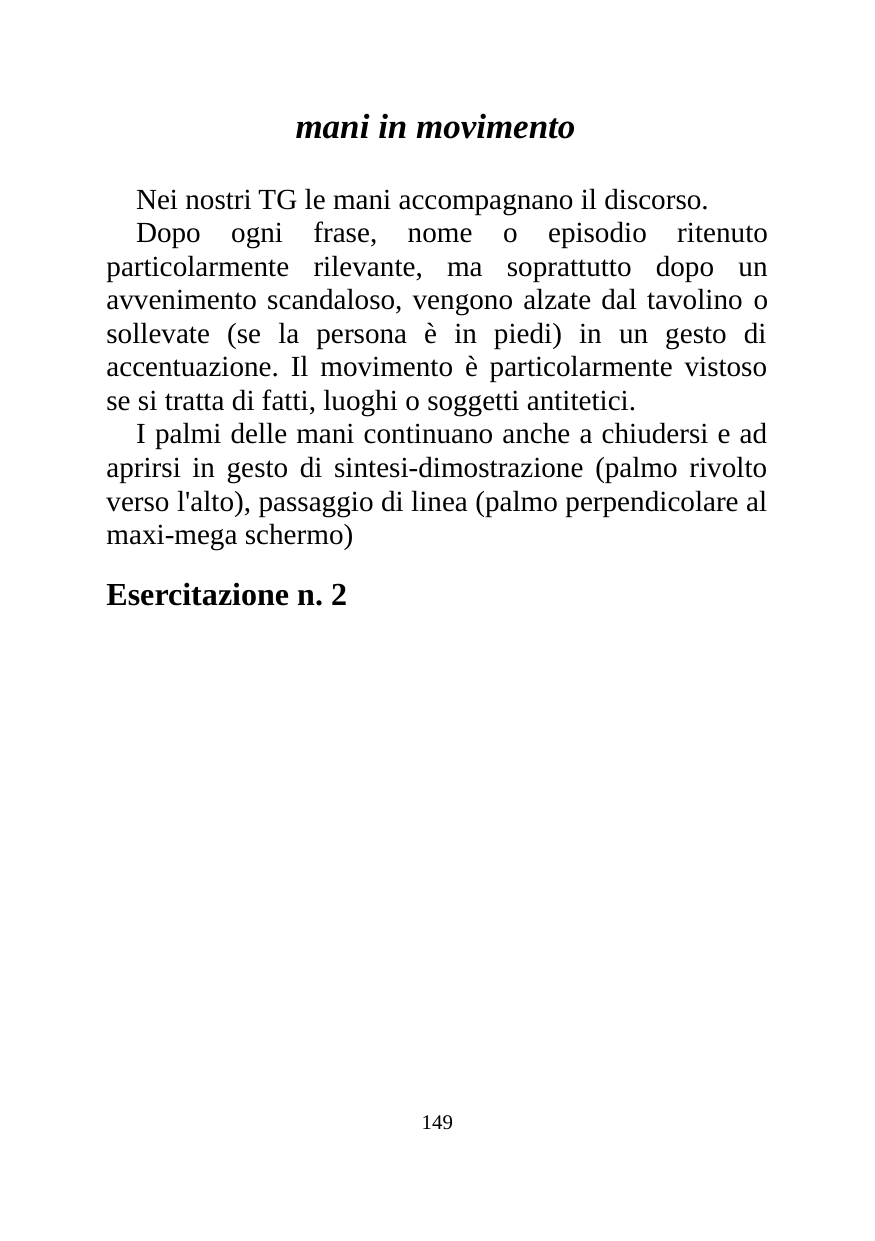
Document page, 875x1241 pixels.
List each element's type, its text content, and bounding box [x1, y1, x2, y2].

text I palmi delle mani continuano anche a chiudersi e ad aprirsi in gesto di sintesi-dimostrazione (palmo rivolto verso l'alto), passaggio di linea (palmo perpendicolare al maxi-mega schermo) [106, 417, 768, 551]
text Nei nostri TG le mani accompagnano il discorso. [106, 182, 768, 215]
text Dopo ogni frase, nome o episodio ritenuto particolarmente rilevante, ma soprattutto dopo un avvenimento scandaloso, vengono alzate dal tavolino o sollevate (se la persona è in piedi) in un gesto di accentuazione. Il movimento è particolarmente vistoso se si tratta di fatti, luoghi o soggetti antitetici. [106, 215, 768, 417]
subtitle mani in movimento [106, 106, 768, 146]
subtitle Esercitazione n. 2 [106, 576, 768, 613]
